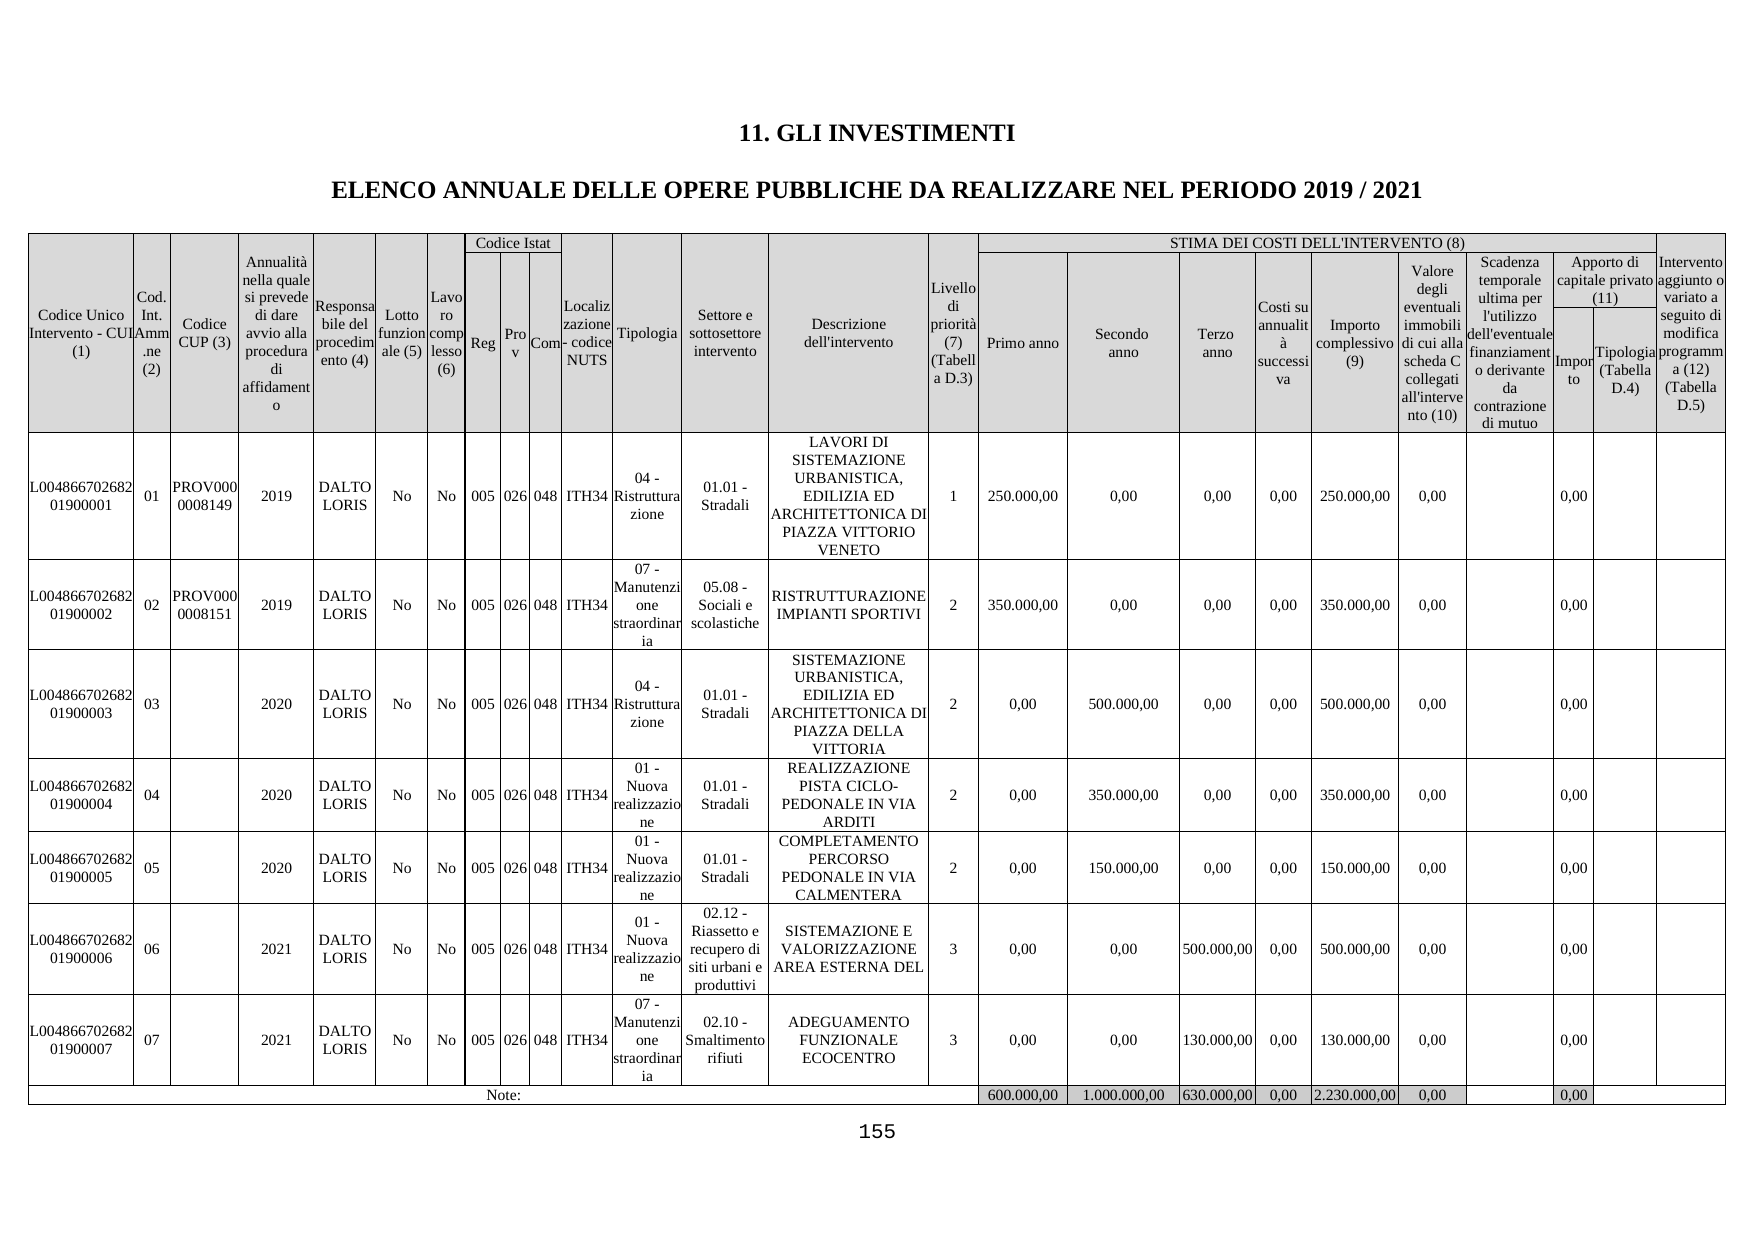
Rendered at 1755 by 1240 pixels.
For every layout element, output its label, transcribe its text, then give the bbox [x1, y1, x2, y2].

table_cell 0,00 [979, 650, 1067, 758]
table_cell 005 [466, 433, 500, 559]
table_cell 150.000,00 [1312, 832, 1398, 903]
table_cell 0,00 [1256, 759, 1311, 831]
table_cell 026 [501, 759, 529, 831]
table_cell 026 [501, 433, 529, 559]
table_cell 05.08 - Sociali e scolastiche [682, 560, 768, 649]
table_cell [1657, 904, 1725, 994]
table_cell 01.01 - Stradali [682, 759, 768, 831]
table_cell SISTEMAZIONE URBANISTICA, EDILIZIA ED ARCHITETTONICA DI PIAZZA DELLA VITTORIA [769, 650, 928, 758]
table_cell 048 [530, 560, 561, 649]
table_header Livello di priorità (7) (Tabella D.3) [929, 234, 978, 432]
table_cell 500.000,00 [1312, 650, 1398, 758]
table_cell 1.000.000,00 [1068, 1086, 1179, 1104]
table_cell [1467, 832, 1553, 903]
text ELENCO ANNUALE DELLE OPERE PUBBLICHE DA REALIZZARE NEL PERIODO 2019 / 2021 [59, 176, 1695, 204]
table_cell SISTEMAZIONE E VALORIZZAZIONE AREA ESTERNA DEL [769, 904, 928, 994]
table_cell 0,00 [979, 904, 1067, 994]
table_cell 2 [929, 560, 978, 649]
table_cell L00486670268201900006 [29, 904, 133, 994]
table_cell Secondo anno [1068, 253, 1179, 432]
table_cell 0,00 [1256, 650, 1311, 758]
table_cell [1657, 995, 1725, 1084]
table_cell 0,00 [1256, 1086, 1311, 1104]
table_cell L00486670268201900003 [29, 650, 133, 758]
table_cell 005 [466, 560, 500, 649]
table_cell 3 [929, 995, 978, 1084]
table_cell [1467, 1086, 1553, 1104]
table_header Tipologia [613, 234, 681, 432]
table_cell DALTO LORIS [314, 560, 375, 649]
table_cell [171, 995, 238, 1084]
table_cell Reg [466, 253, 500, 432]
table_cell 600.000,00 [979, 1086, 1067, 1104]
table_cell [1657, 759, 1725, 831]
table_cell 04 - Ristrutturazione [613, 433, 681, 559]
table_cell ADEGUAMENTO FUNZIONALE ECOCENTRO [769, 995, 928, 1084]
table_cell 01 - Nuova realizzazione [613, 904, 681, 994]
table_cell 350.000,00 [1068, 759, 1179, 831]
table_cell No [428, 832, 464, 903]
table_cell DALTO LORIS [314, 832, 375, 903]
table_cell [1594, 904, 1656, 994]
table_cell L00486670268201900005 [29, 832, 133, 903]
table_cell 005 [466, 759, 500, 831]
table_cell 02.12 - Riassetto e recupero di siti urbani e produttivi [682, 904, 768, 994]
table_cell 048 [530, 904, 561, 994]
table_cell ITH34 [562, 433, 612, 559]
table_cell 630.000,00 [1180, 1086, 1255, 1104]
table_cell Terzo anno [1180, 253, 1255, 432]
table_cell 048 [530, 650, 561, 758]
table_cell No [428, 650, 464, 758]
table_cell 04 [134, 759, 170, 831]
table_cell 0,00 [979, 995, 1067, 1084]
table_cell 026 [501, 995, 529, 1084]
table_cell [1594, 759, 1656, 831]
table_cell No [428, 759, 464, 831]
table_cell 0,00 [1399, 433, 1466, 559]
table_cell [1594, 832, 1656, 903]
table_cell 0,00 [1554, 904, 1593, 994]
table_cell REALIZZAZIONE PISTA CICLO-PEDONALE IN VIA ARDITI [769, 759, 928, 831]
table_cell 02.10 - Smaltimento rifiuti [682, 995, 768, 1084]
table_cell COMPLETAMENTO PERCORSO PEDONALE IN VIA CALMENTERA [769, 832, 928, 903]
table_cell [1467, 650, 1553, 758]
table_cell 0,00 [1256, 832, 1311, 903]
table_cell No [376, 832, 427, 903]
table_cell PROV0000008151 [171, 560, 238, 649]
table_cell 026 [501, 650, 529, 758]
table_cell 130.000,00 [1180, 995, 1255, 1084]
table_cell [1467, 904, 1553, 994]
table_header Descrizione dell'intervento [769, 234, 928, 432]
table_cell Com [530, 253, 561, 432]
table_cell Note: [29, 1086, 978, 1104]
table_cell 2.230.000,00 [1312, 1086, 1398, 1104]
table_header Intervento aggiunto o variato a seguito di modifica programma (12) (Tabella D.5) [1657, 234, 1725, 432]
table_cell 500.000,00 [1068, 650, 1179, 758]
table_cell No [428, 995, 464, 1084]
table_cell 0,00 [1180, 832, 1255, 903]
table_cell DALTO LORIS [314, 650, 375, 758]
table_cell 500.000,00 [1180, 904, 1255, 994]
table_cell 2019 [239, 560, 313, 649]
table_cell L00486670268201900004 [29, 759, 133, 831]
table_cell No [376, 904, 427, 994]
table_cell 0,00 [1554, 995, 1593, 1084]
table_cell 0,00 [1256, 904, 1311, 994]
table_cell [1594, 1086, 1725, 1104]
table_cell 0,00 [979, 832, 1067, 903]
table_cell No [376, 650, 427, 758]
table_cell [1657, 832, 1725, 903]
table_header Annualità nella quale si prevede di dare avvio alla procedura di affidamento [239, 234, 313, 432]
table_cell No [376, 759, 427, 831]
table_cell 01 - Nuova realizzazione [613, 832, 681, 903]
table_cell ITH34 [562, 832, 612, 903]
table_cell 05 [134, 832, 170, 903]
table_cell 0,00 [1554, 560, 1593, 649]
table_cell 0,00 [1554, 1086, 1593, 1104]
table_cell 2020 [239, 650, 313, 758]
table_cell ITH34 [562, 904, 612, 994]
table_cell 500.000,00 [1312, 904, 1398, 994]
table_cell 0,00 [1554, 759, 1593, 831]
table_cell 07 [134, 995, 170, 1084]
table_cell [1467, 433, 1553, 559]
table_cell [1467, 759, 1553, 831]
table_cell 250.000,00 [979, 433, 1067, 559]
table_cell PROV0000008149 [171, 433, 238, 559]
table_cell No [428, 560, 464, 649]
table_cell 0,00 [1554, 433, 1593, 559]
table_cell 0,00 [1399, 995, 1466, 1084]
table_cell DALTO LORIS [314, 995, 375, 1084]
table_cell 0,00 [1256, 995, 1311, 1084]
table_cell 04 - Ristrutturazione [613, 650, 681, 758]
table_cell ITH34 [562, 560, 612, 649]
table_cell 005 [466, 832, 500, 903]
table_cell 005 [466, 650, 500, 758]
table_cell Tipologia (Tabella D.4) [1594, 308, 1656, 432]
table_cell RISTRUTTURAZIONE IMPIANTI SPORTIVI [769, 560, 928, 649]
table_cell 005 [466, 995, 500, 1084]
table_cell 01.01 - Stradali [682, 832, 768, 903]
table_cell 2 [929, 650, 978, 758]
table_cell 0,00 [1068, 995, 1179, 1084]
table_cell DALTO LORIS [314, 759, 375, 831]
table_cell 048 [530, 759, 561, 831]
table_cell [171, 759, 238, 831]
table_cell 01 - Nuova realizzazione [613, 759, 681, 831]
table_cell 026 [501, 832, 529, 903]
table_cell 2 [929, 759, 978, 831]
text 11. GLI INVESTIMENTI [59, 118, 1695, 147]
table_cell [1657, 650, 1725, 758]
table_header Cod. Int. Amm.ne (2) [134, 234, 170, 432]
table_header Codice Unico Intervento - CUI (1) [29, 234, 133, 432]
table_cell [1657, 560, 1725, 649]
table_cell ITH34 [562, 759, 612, 831]
table_cell 048 [530, 433, 561, 559]
table_cell 0,00 [1068, 433, 1179, 559]
table_cell LAVORI DI SISTEMAZIONE URBANISTICA, EDILIZIA ED ARCHITETTONICA DI PIAZZA VITTORIO VENETO [769, 433, 928, 559]
table_cell 130.000,00 [1312, 995, 1398, 1084]
table_cell Primo anno [979, 253, 1067, 432]
table_cell 350.000,00 [979, 560, 1067, 649]
table_cell 0,00 [1399, 560, 1466, 649]
table_cell 01.01 - Stradali [682, 650, 768, 758]
table_cell 0,00 [1399, 832, 1466, 903]
table_cell DALTO LORIS [314, 904, 375, 994]
table_cell 026 [501, 560, 529, 649]
table_cell 0,00 [1399, 650, 1466, 758]
table_cell 350.000,00 [1312, 759, 1398, 831]
table_cell [1467, 995, 1553, 1084]
table_cell 0,00 [1399, 1086, 1466, 1104]
table_header Lavoro complesso (6) [428, 234, 464, 432]
table_cell L00486670268201900007 [29, 995, 133, 1084]
table_cell 005 [466, 904, 500, 994]
table_cell 01.01 - Stradali [682, 433, 768, 559]
table_cell 06 [134, 904, 170, 994]
table_header Lotto funzionale (5) [376, 234, 427, 432]
table_cell 2020 [239, 832, 313, 903]
table_cell [171, 650, 238, 758]
table_cell ITH34 [562, 650, 612, 758]
table_cell 250.000,00 [1312, 433, 1398, 559]
table_cell No [376, 560, 427, 649]
table_cell 0,00 [1554, 832, 1593, 903]
table_header Responsabile del procedimento (4) [314, 234, 375, 432]
table_cell 2020 [239, 759, 313, 831]
table_cell 0,00 [1399, 759, 1466, 831]
table_cell 07 - Manutenzione straordinaria [613, 560, 681, 649]
table_cell 0,00 [979, 759, 1067, 831]
table_header Localizzazione - codice NUTS [562, 234, 612, 432]
table_cell DALTO LORIS [314, 433, 375, 559]
table_header Codice CUP (3) [171, 234, 238, 432]
table_cell 0,00 [1180, 650, 1255, 758]
table_cell 07 - Manutenzione straordinaria [613, 995, 681, 1084]
table_cell 0,00 [1180, 560, 1255, 649]
table_cell 0,00 [1399, 904, 1466, 994]
table_cell 0,00 [1068, 904, 1179, 994]
table_cell Apporto di capitale privato (11) [1554, 253, 1656, 307]
table_cell [1594, 650, 1656, 758]
table_cell [171, 832, 238, 903]
table_cell Prov [501, 253, 529, 432]
table_cell 2019 [239, 433, 313, 559]
table_cell 0,00 [1554, 650, 1593, 758]
table_cell Costi su annualità successiva [1256, 253, 1311, 432]
table_cell 02 [134, 560, 170, 649]
table_cell [1657, 433, 1725, 559]
table_cell 350.000,00 [1312, 560, 1398, 649]
table_header Settore e sottosettore intervento [682, 234, 768, 432]
table_cell 2 [929, 832, 978, 903]
table_cell L00486670268201900002 [29, 560, 133, 649]
table_cell No [376, 995, 427, 1084]
table_cell 048 [530, 995, 561, 1084]
table_header Codice Istat [466, 234, 561, 252]
table_cell 1 [929, 433, 978, 559]
table_cell 03 [134, 650, 170, 758]
table_cell [1594, 560, 1656, 649]
table_cell Importo [1554, 308, 1593, 432]
table_cell 3 [929, 904, 978, 994]
table_cell 0,00 [1180, 759, 1255, 831]
table_cell No [428, 904, 464, 994]
table_cell No [428, 433, 464, 559]
table_cell [1594, 995, 1656, 1084]
table_cell 150.000,00 [1068, 832, 1179, 903]
table_cell 01 [134, 433, 170, 559]
table_cell 0,00 [1068, 560, 1179, 649]
table_cell Importo complessivo (9) [1312, 253, 1398, 432]
table_cell 0,00 [1256, 560, 1311, 649]
table_cell No [376, 433, 427, 559]
table_cell [1594, 433, 1656, 559]
table_cell 0,00 [1180, 433, 1255, 559]
table_header STIMA DEI COSTI DELL'INTERVENTO (8) [979, 234, 1656, 252]
table_cell Scadenza temporale ultima per l'utilizzo dell'eventuale finanziamento derivante da contrazione di mutuo [1467, 253, 1553, 432]
table_cell [1467, 560, 1553, 649]
table_cell 048 [530, 832, 561, 903]
table_cell [171, 904, 238, 994]
table_cell 2021 [239, 995, 313, 1084]
table_cell L00486670268201900001 [29, 433, 133, 559]
table_cell ITH34 [562, 995, 612, 1084]
table_cell 026 [501, 904, 529, 994]
table_cell 0,00 [1256, 433, 1311, 559]
table_cell Valore degli eventuali immobili di cui alla scheda C collegati all'intervento (10) [1399, 253, 1466, 432]
table_cell 2021 [239, 904, 313, 994]
